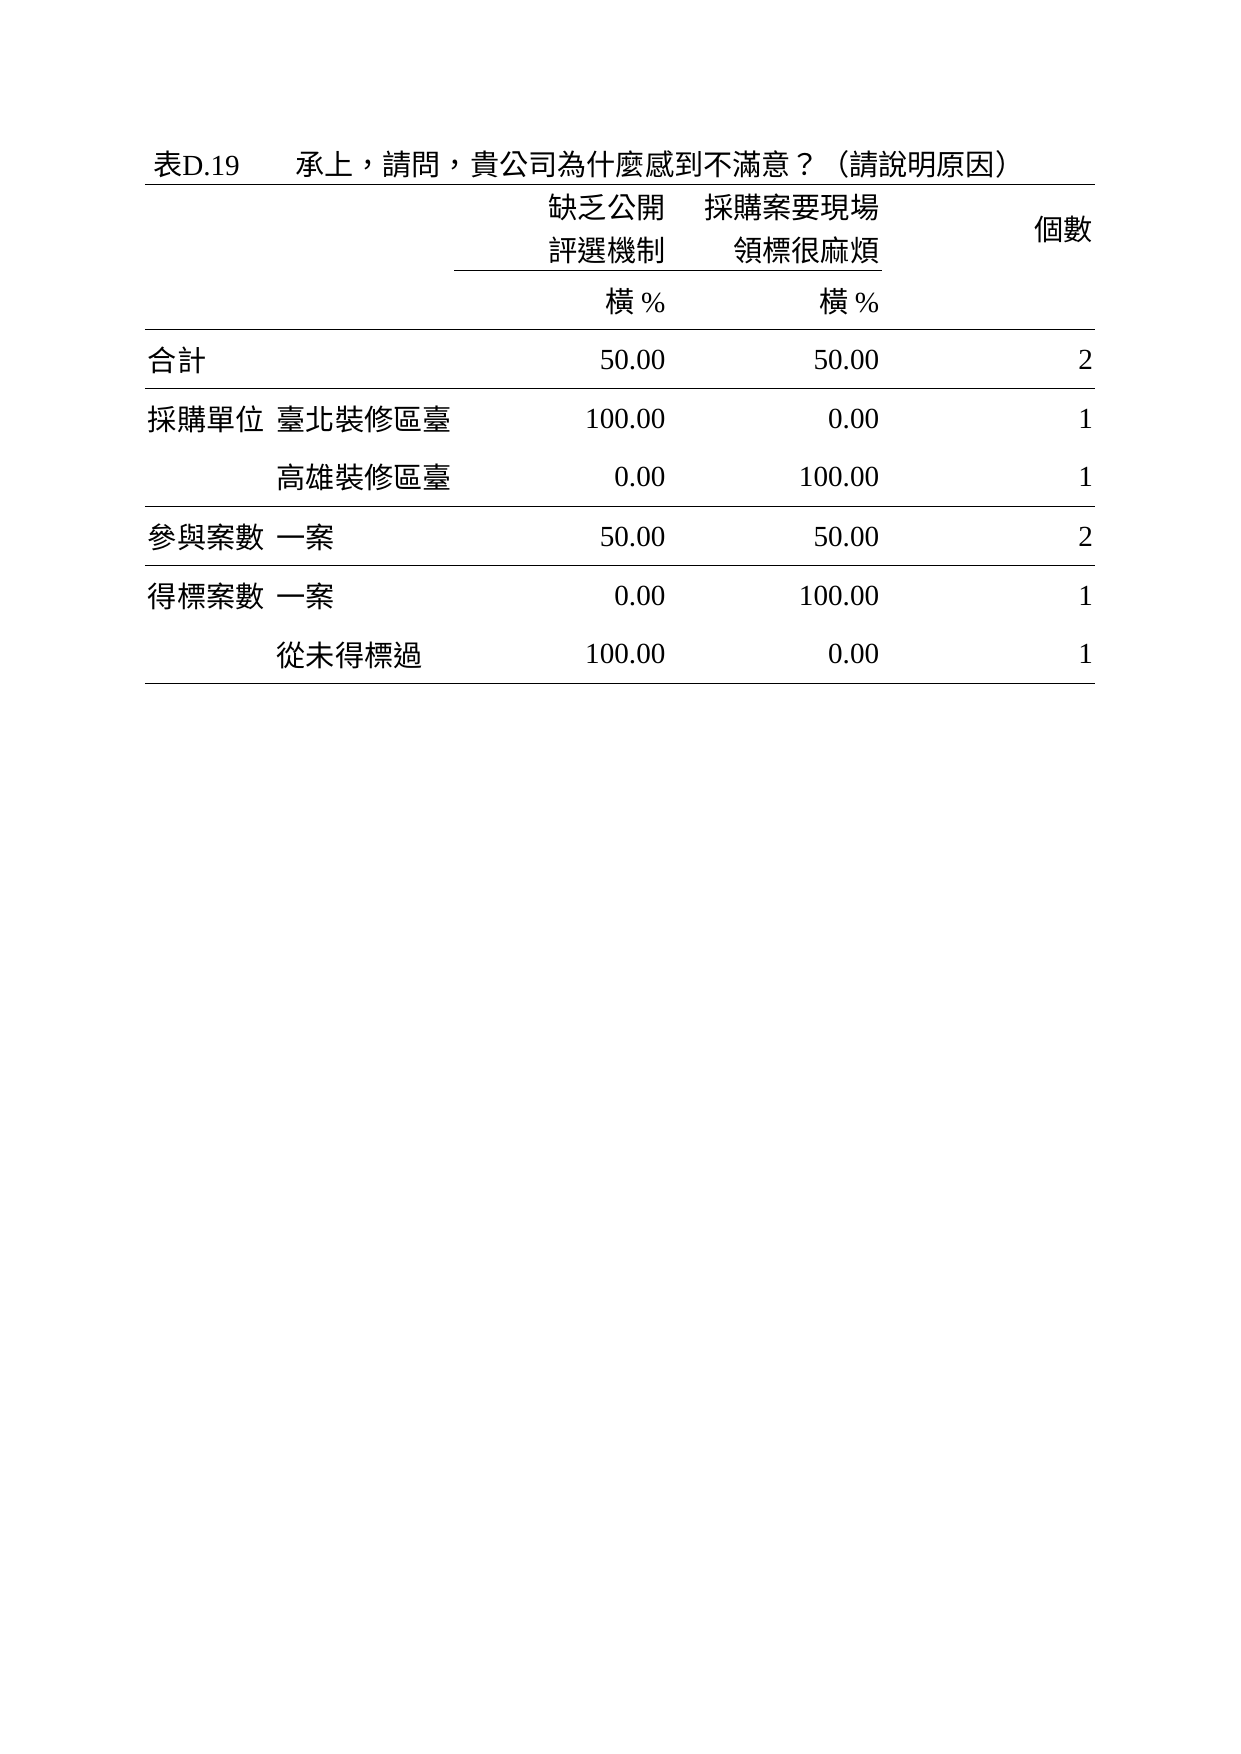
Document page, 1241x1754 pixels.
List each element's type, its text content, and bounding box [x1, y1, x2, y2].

table_cell [274, 270, 454, 328]
table_cell 0.00 [454, 447, 668, 506]
table_cell 1 [882, 566, 1095, 624]
table_cell 100.00 [668, 447, 882, 506]
table_header 個數 [882, 185, 1095, 269]
table_cell [145, 270, 273, 328]
table_cell 0.00 [454, 566, 668, 624]
table_cell 合計 [145, 330, 273, 388]
table_cell 0.00 [668, 624, 882, 683]
table_cell 50.00 [454, 330, 668, 388]
table_cell 高雄裝修區臺 [274, 447, 454, 506]
table_header 缺乏公開 評選機制 [454, 185, 668, 269]
table_cell [882, 270, 1095, 328]
table_cell 50.00 [668, 330, 882, 388]
table_header [274, 185, 454, 269]
list 承上，請問，貴公司為什麼感到不滿意？（請說明原因） [153, 142, 1092, 184]
table_header [145, 185, 273, 269]
table_cell 橫 % [668, 271, 882, 328]
table_header 採購案要現場 領標很麻煩 [668, 185, 882, 269]
table_cell 0.00 [668, 389, 882, 447]
table_cell 從未得標過 [274, 624, 454, 683]
table_cell 橫 % [454, 271, 668, 328]
table_cell 1 [882, 389, 1095, 447]
table_cell 得標案數 [145, 566, 273, 624]
table_cell 1 [882, 624, 1095, 683]
table_cell 100.00 [668, 566, 882, 624]
table_cell 一案 [274, 507, 454, 565]
table_cell 臺北裝修區臺 [274, 389, 454, 447]
table_cell [145, 447, 273, 506]
table_cell 採購單位 [145, 389, 273, 447]
table_cell [274, 330, 454, 388]
table_cell 2 [882, 330, 1095, 388]
table_cell [145, 624, 273, 683]
table_cell 50.00 [454, 507, 668, 565]
table_cell 1 [882, 447, 1095, 506]
table_cell 50.00 [668, 507, 882, 565]
table_cell 100.00 [454, 389, 668, 447]
table_cell 100.00 [454, 624, 668, 683]
table_cell 一案 [274, 566, 454, 624]
table_cell 參與案數 [145, 507, 273, 565]
table_cell 2 [882, 507, 1095, 565]
